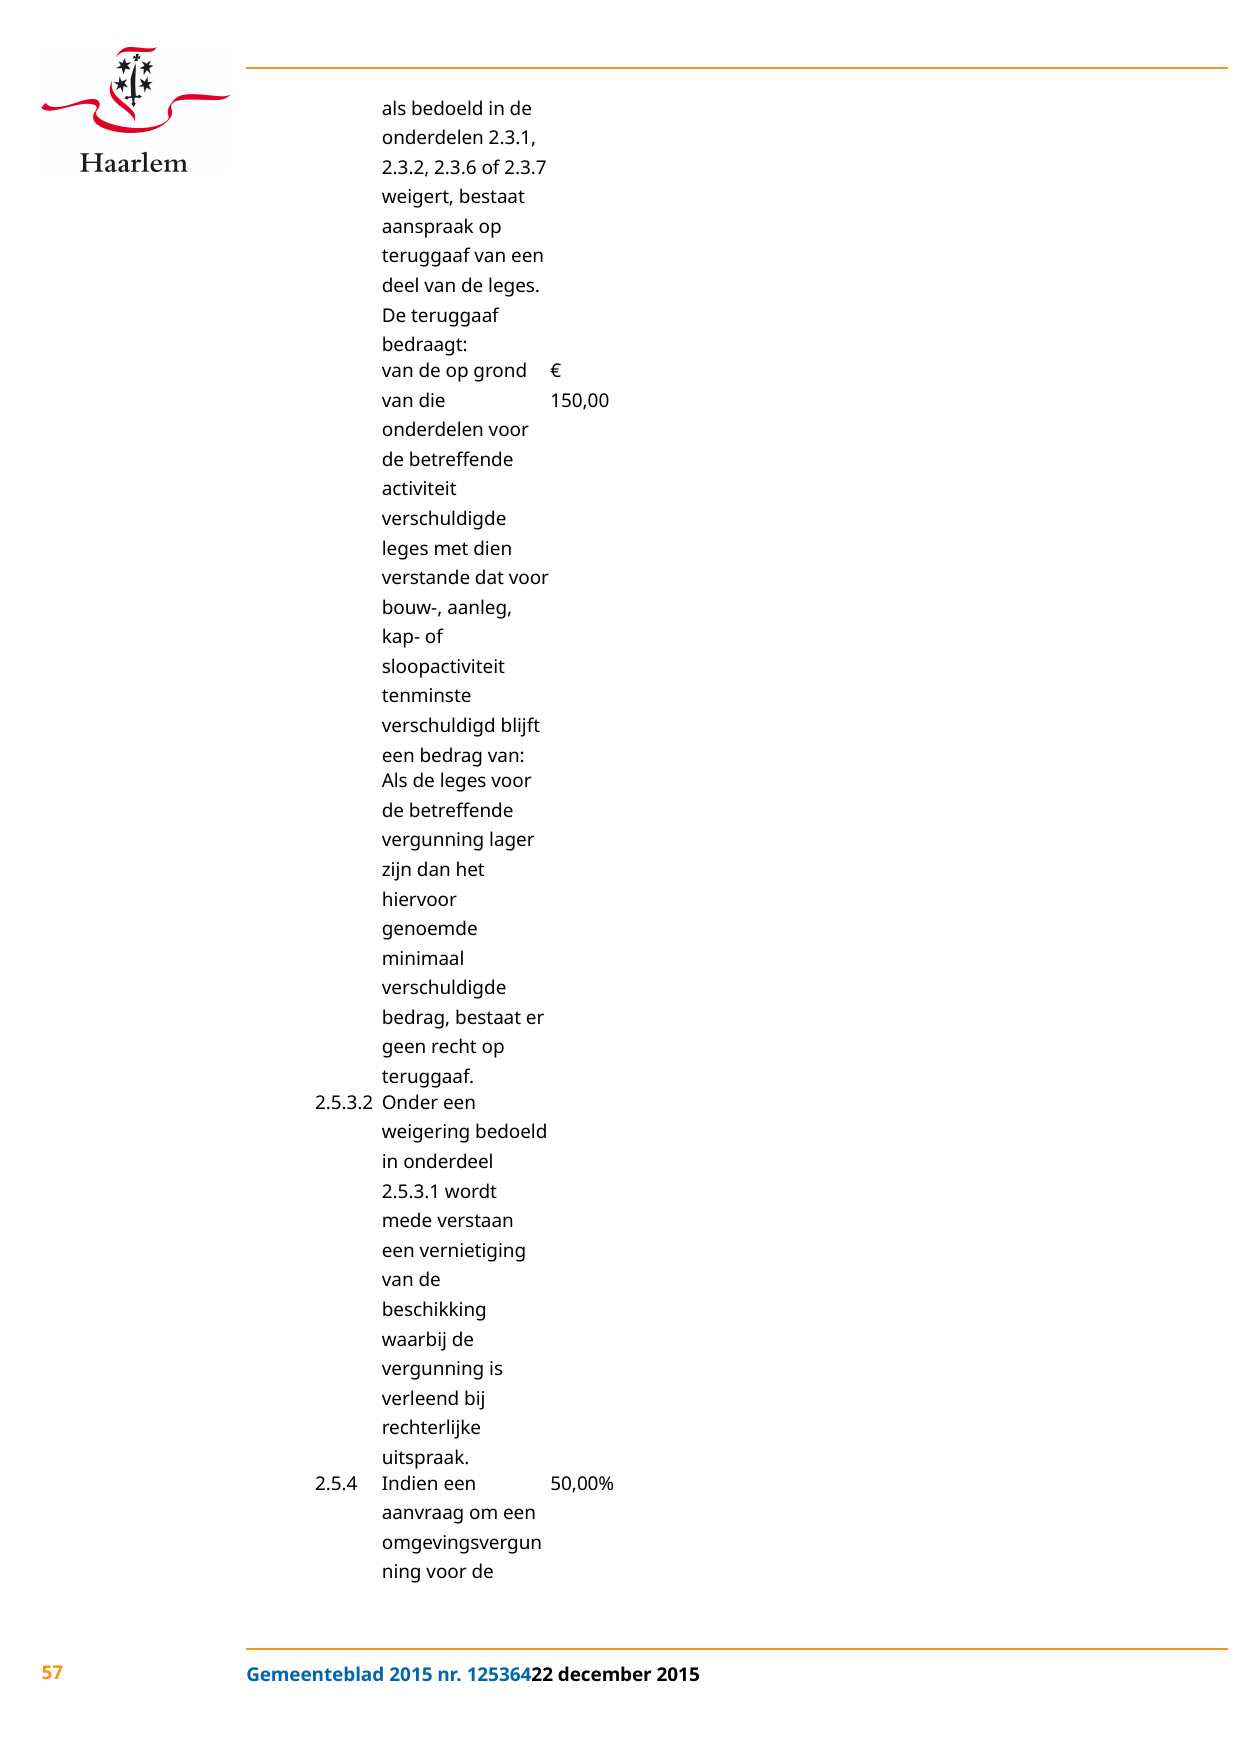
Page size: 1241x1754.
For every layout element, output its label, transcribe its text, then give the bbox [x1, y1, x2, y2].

table_cell [884, 357, 951, 767]
table_cell [617, 1089, 684, 1470]
table_cell [1085, 768, 1152, 1089]
table_cell 2.5.3.2 [315, 1089, 382, 1470]
table_cell [884, 95, 951, 357]
table_cell [1018, 768, 1085, 1089]
table_cell [951, 357, 1018, 767]
table_cell [617, 1470, 684, 1584]
table_cell [1018, 95, 1085, 357]
table_cell [550, 95, 617, 357]
table_cell [617, 768, 684, 1089]
table_cell van de op grond van die onderdelen voor de betreffende activiteit verschuldigde leges met dien verstande dat voor bouw-, aanleg, kap- of sloopactiviteit tenminste verschuldigd blijft een bedrag van: [382, 357, 550, 767]
table_cell [751, 1470, 817, 1584]
table_cell [818, 1089, 884, 1470]
table_cell [1018, 1470, 1085, 1584]
table_cell [818, 95, 884, 357]
table_cell [248, 768, 315, 1089]
table_cell [315, 768, 382, 1089]
table_cell [617, 357, 684, 767]
table_cell [1085, 357, 1152, 767]
table_cell [684, 768, 751, 1089]
table_cell [1018, 357, 1085, 767]
table_cell [617, 95, 684, 357]
table_cell [1085, 1089, 1152, 1470]
table_cell Indien een aanvraag om een omgevingsvergunning voor de [382, 1470, 550, 1584]
table_cell [951, 1470, 1018, 1584]
table_cell [818, 768, 884, 1089]
table_cell [751, 1089, 817, 1470]
table_cell Onder een weigering bedoeld in onderdeel 2.5.3.1 wordt mede verstaan een vernietiging van de beschikking waarbij de vergunning is verleend bij rechterlijke uitspraak. [382, 1089, 550, 1470]
table_cell [884, 1470, 951, 1584]
table_cell [684, 95, 751, 357]
table_cell [248, 357, 315, 767]
table_cell € 150,00 [550, 357, 617, 767]
table_cell Als de leges voor de betreffende vergunning lager zijn dan het hiervoor genoemde minimaal verschuldigde bedrag, bestaat er geen recht op teruggaaf. [382, 768, 550, 1089]
table_cell [951, 95, 1018, 357]
table_cell [818, 1470, 884, 1584]
table_cell [1085, 1470, 1152, 1584]
table_cell [550, 768, 617, 1089]
table_cell [248, 1470, 315, 1584]
table_cell [684, 1470, 751, 1584]
table_cell [1085, 95, 1152, 357]
table_cell [884, 768, 951, 1089]
table_cell 2.5.4 [315, 1470, 382, 1584]
table_cell als bedoeld in de onderdelen 2.3.1, 2.3.2, 2.3.6 of 2.3.7 weigert, bestaat aanspraak op teruggaaf van een deel van de leges. De teruggaaf bedraagt: [382, 95, 550, 357]
table_cell [248, 1089, 315, 1470]
table_cell [818, 357, 884, 767]
table_cell [951, 768, 1018, 1089]
table_cell [315, 357, 382, 767]
table_cell [248, 95, 315, 357]
table_cell [751, 357, 817, 767]
table_cell [751, 768, 817, 1089]
table_cell [550, 1089, 617, 1470]
picture [41, 47, 231, 172]
table_cell [315, 95, 382, 357]
table_cell [884, 1089, 951, 1470]
table_cell [951, 1089, 1018, 1470]
table_cell 50,00% [550, 1470, 617, 1584]
table_cell [751, 95, 817, 357]
table_cell [684, 1089, 751, 1470]
table_cell [1018, 1089, 1085, 1470]
table_cell [684, 357, 751, 767]
